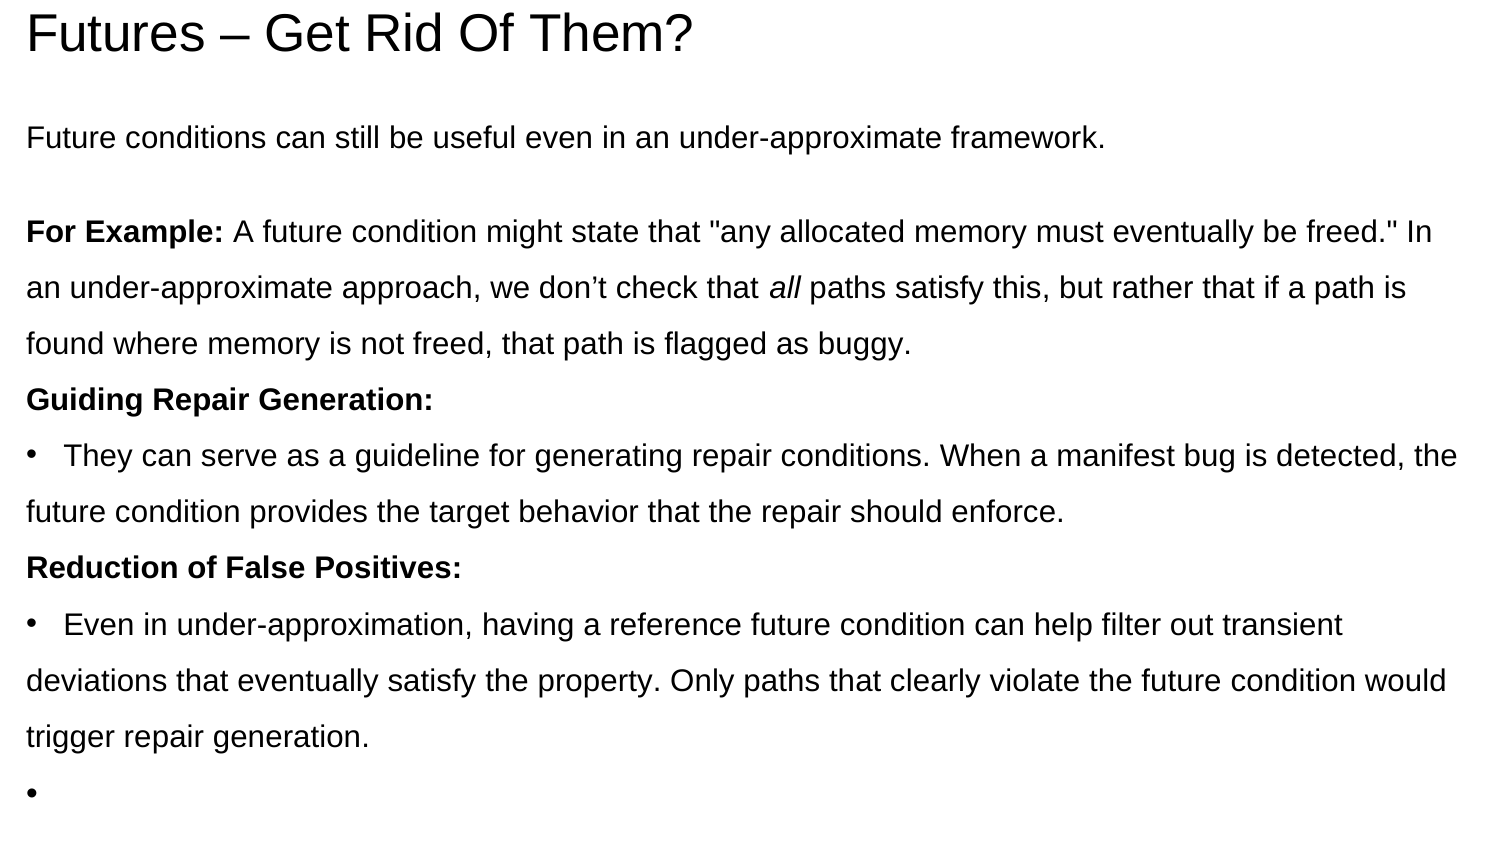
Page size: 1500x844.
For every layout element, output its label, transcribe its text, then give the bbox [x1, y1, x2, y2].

title Futures – Get Rid Of Them? [11, 0, 1409, 78]
text_box Future conditions can still be useful even in an under‐approximate framework. For Example: A future condition might state that "any allocated memory must eventually be freed." In an under‐approximate approach, we don’t check that all paths satisfy this, but rather that if a path is found where memory is not freed, that path is flagged as buggy. Guiding Repair Generation: They can serve as a guideline for generating repair conditions. When a manifest bug is detected, the future condition provides the target behavior that the repair should enforce. Reduction of False Positives: Even in under‐approximation, having a reference future condition can help filter out transient deviations that eventually satisfy the property. Only paths that clearly violate the future condition would trigger repair generation. [11, 91, 1483, 844]
